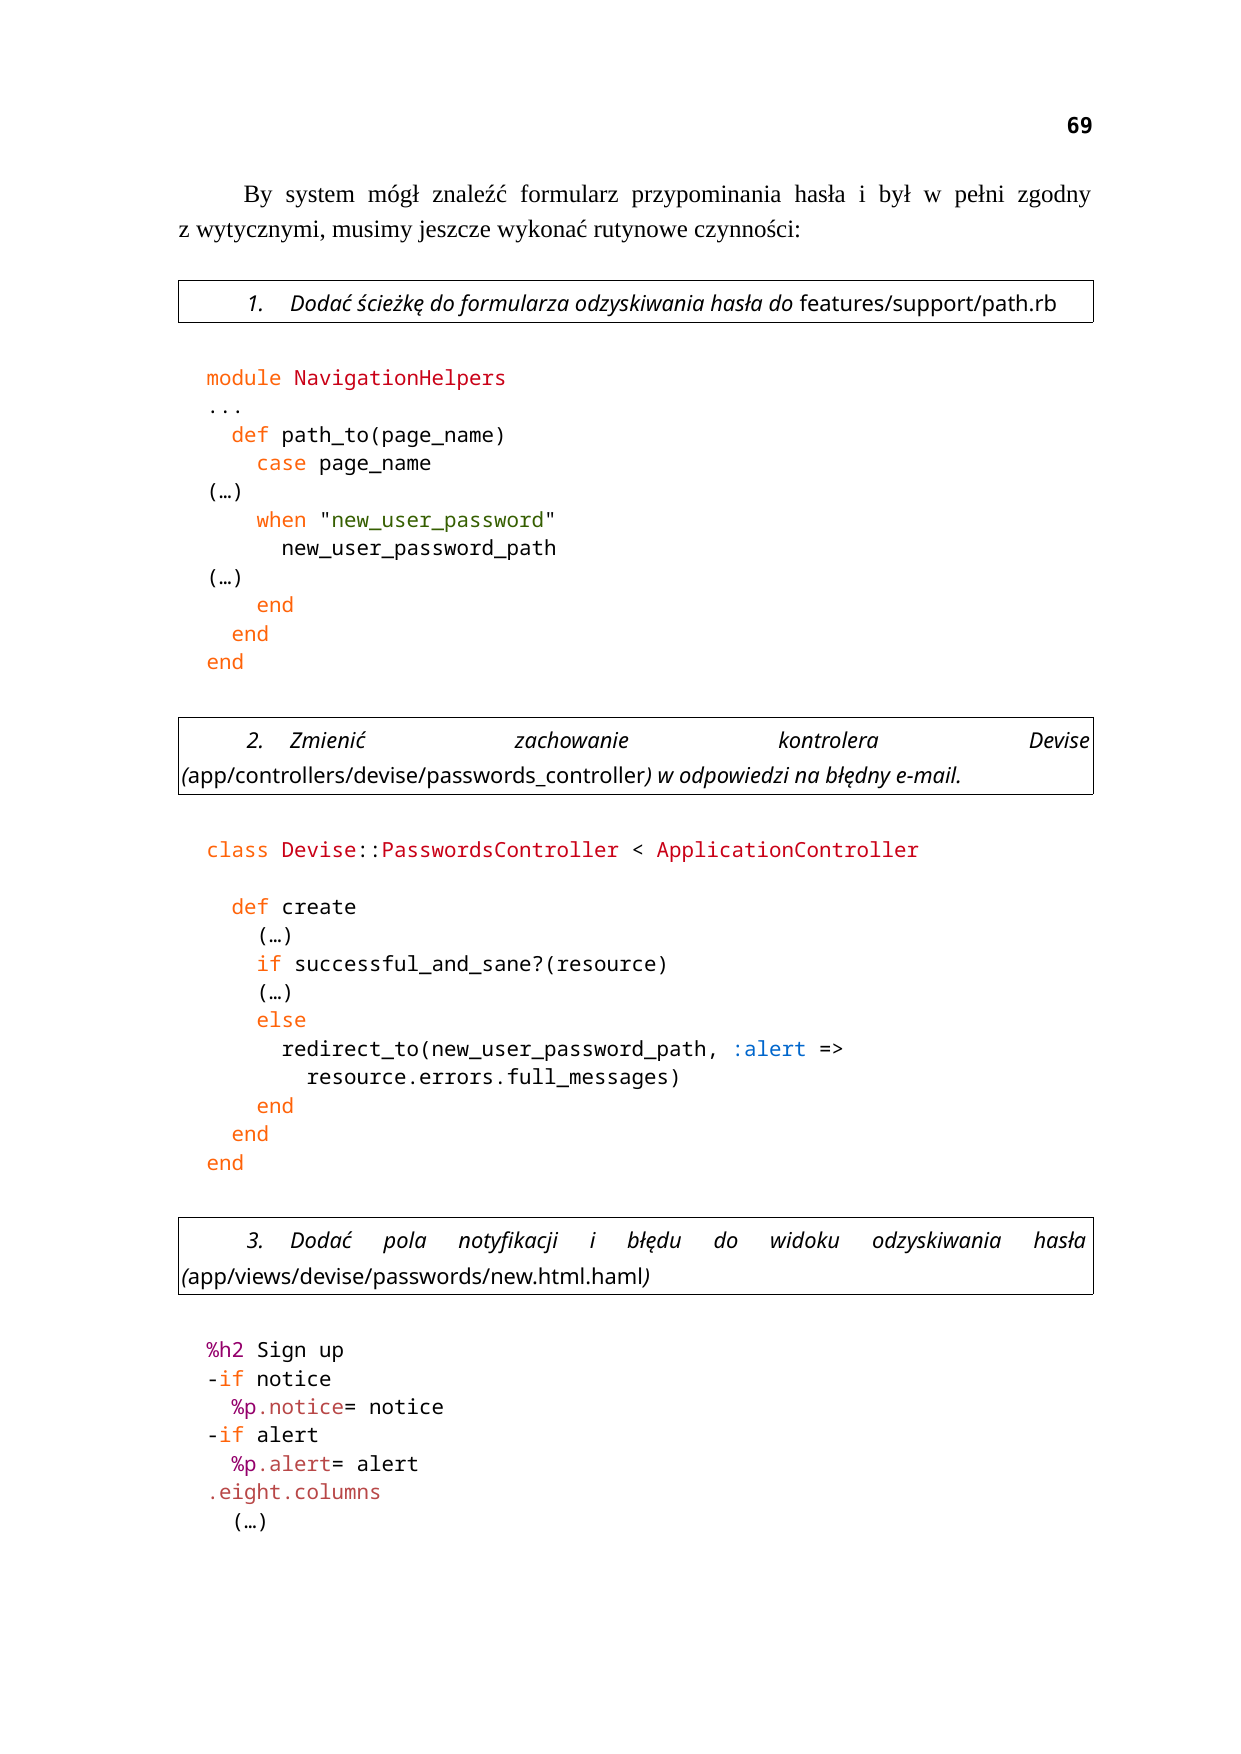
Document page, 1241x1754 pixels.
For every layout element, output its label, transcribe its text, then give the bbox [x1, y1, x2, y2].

text By system mógł znaleźć formularz przypominania hasła i był w pełni zgodny z wytycznymi, musimy jeszcze wykonać rutynowe czynności: [178, 174, 1093, 245]
list Zmienić zachowanie kontrolera Devise (app/controllers/devise/passwords_controller) w odpowiedzi na błędny e-mail. [179, 718, 1093, 794]
list Dodać pola notyfikacji i błędu do widoku odzyskiwania hasła (app/views/devise/passwords/new.html.haml) [179, 1218, 1093, 1294]
table_header module NavigationHelpers ... def path_to(page_name) case page_name (…) when "new_user_password" new_user_password_path (…) end end end [177, 357, 1093, 681]
list Dodać ścieżkę do formularza odzyskiwania hasła do features/support/path.rb [179, 281, 1093, 322]
table_header class Devise::PasswordsController < ApplicationController def create (…) if successful_and_sane?(resource) (…) else redirect_to(new_user_password_path, :alert => resource.errors.full_messages) end end end [177, 829, 1093, 1182]
table_header %h2 Sign up -if notice %p.notice= notice -if alert %p.alert= alert .eight.columns (…) [177, 1330, 1093, 1540]
